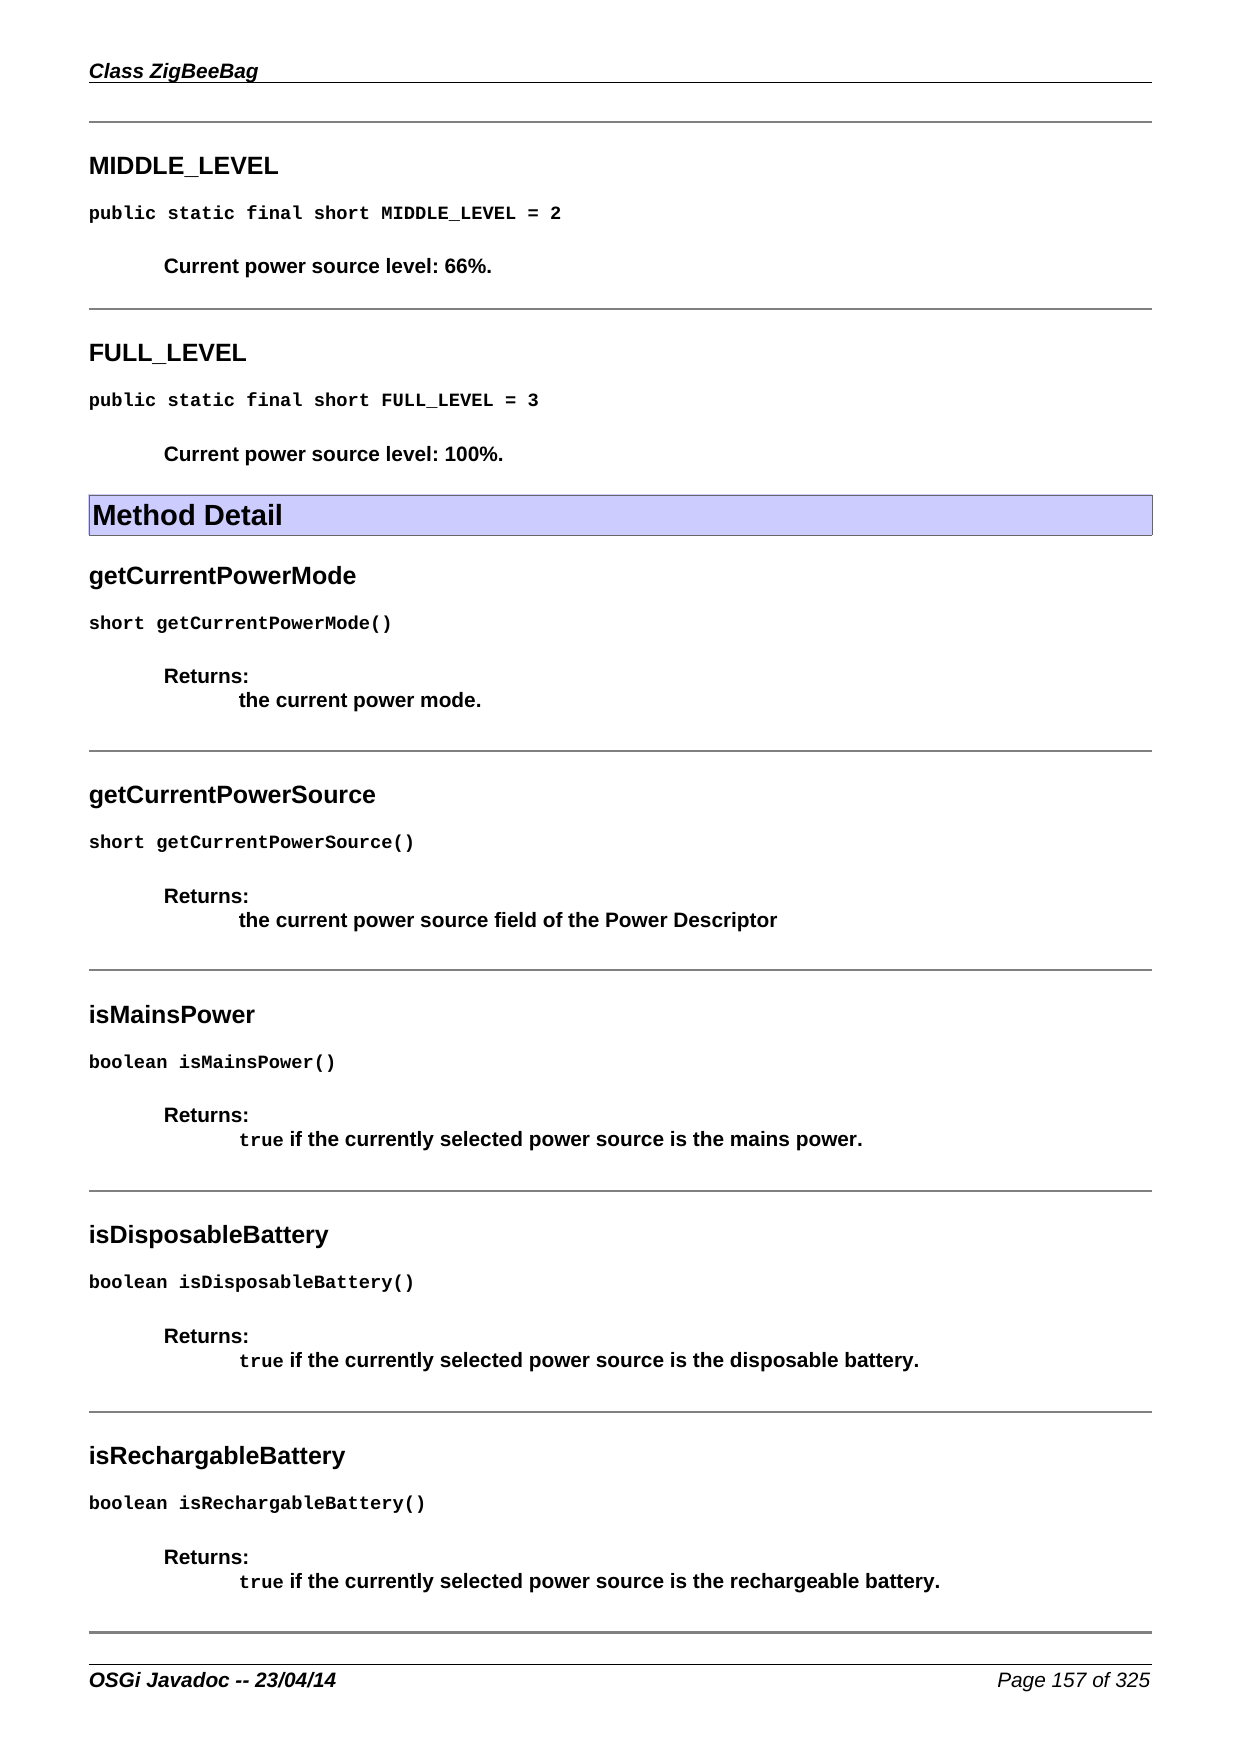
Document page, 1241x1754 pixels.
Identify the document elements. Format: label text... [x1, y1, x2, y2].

subtitle isRechargableBattery [88, 1441, 1152, 1470]
text short getCurrentPowerSource() [88, 833, 1152, 854]
text the current power source field of the Power Descriptor [238, 907, 1152, 931]
text Returns: [163, 1324, 1152, 1348]
text the current power mode. [238, 688, 1152, 712]
text Current power source level: 66%. [163, 254, 1152, 278]
text short getCurrentPowerMode() [88, 614, 1152, 635]
subtitle getCurrentPowerSource [88, 780, 1152, 809]
text boolean isDisposableBattery() [88, 1273, 1152, 1294]
text boolean isMainsPower() [88, 1053, 1152, 1074]
text true if the currently selected power source is the mains power. [238, 1127, 1152, 1152]
subtitle FULL_LEVEL [88, 338, 1152, 367]
subtitle getCurrentPowerMode [88, 561, 1152, 589]
text Returns: [163, 883, 1152, 907]
subtitle isMainsPower [88, 1000, 1152, 1028]
text Returns: [163, 664, 1152, 688]
text boolean isRechargableBattery() [88, 1494, 1152, 1515]
subtitle MIDDLE_LEVEL [88, 151, 1152, 180]
text public static final short MIDDLE_LEVEL = 2 [88, 204, 1152, 225]
text true if the currently selected power source is the rechargeable battery. [238, 1568, 1152, 1594]
subtitle Method Detail [90, 496, 1152, 535]
text public static final short FULL_LEVEL = 3 [88, 391, 1152, 412]
text Current power source level: 100%. [163, 441, 1152, 465]
text Returns: [163, 1544, 1152, 1568]
text Returns: [163, 1103, 1152, 1127]
subtitle isDisposableBattery [88, 1220, 1152, 1249]
text true if the currently selected power source is the disposable battery. [238, 1348, 1152, 1373]
